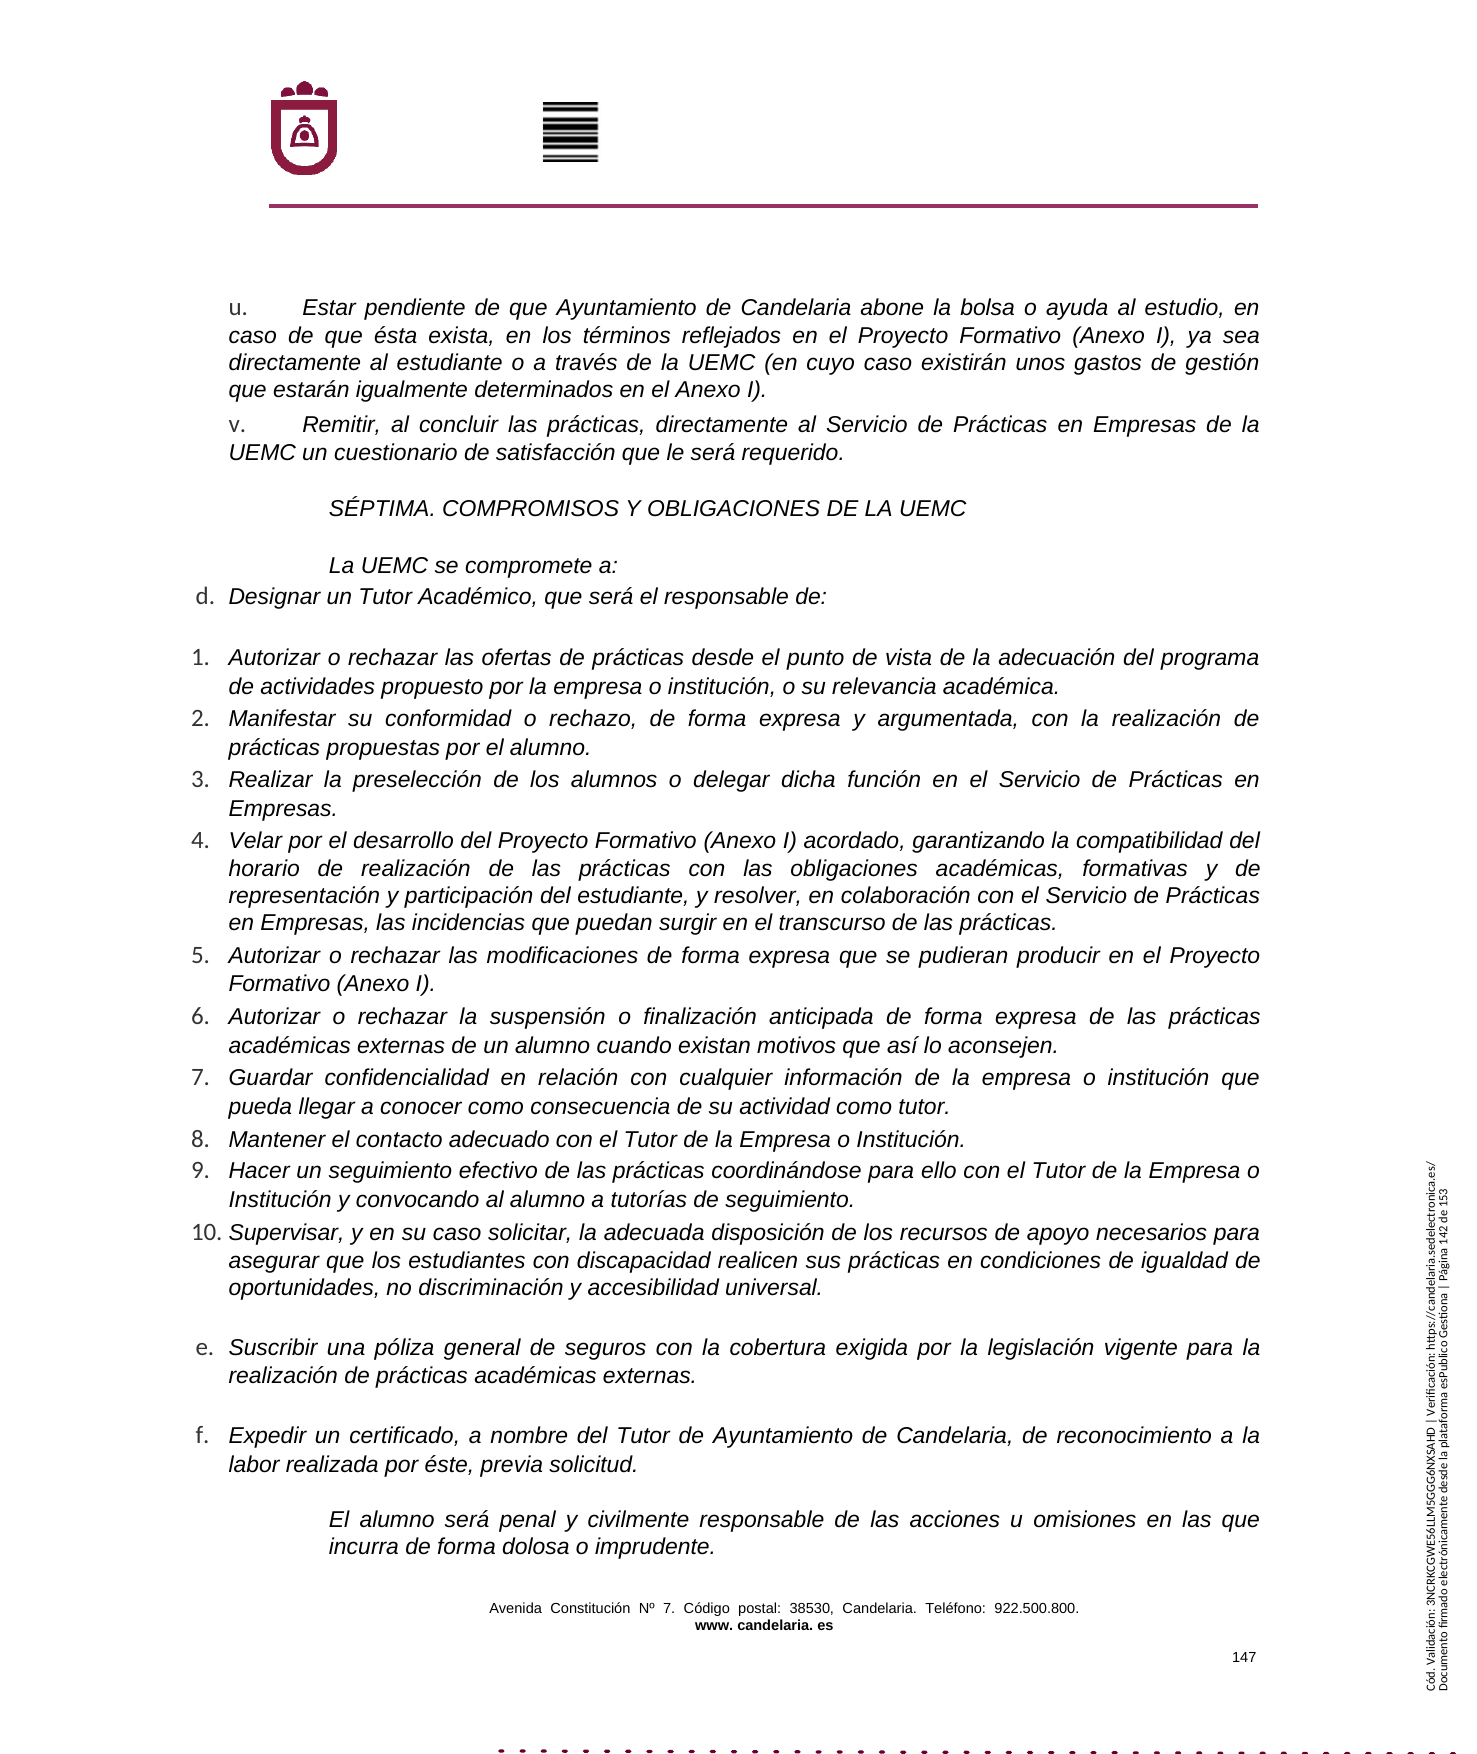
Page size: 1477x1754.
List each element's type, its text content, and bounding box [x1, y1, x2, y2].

list Autorizar o rechazar las ofertas de prácticas desde el punto de vista de la adecuación del programa de actividades propuesto por la empresa o institución, o su relevancia académica. [191, 642, 1263, 699]
list Expedir un certificado, a nombre del Tutor de Ayuntamiento de Candelaria, de reconocimiento a la labor realizada por éste, previa solicitud. [195, 1419, 1263, 1477]
list Realizar la preselección de los alumnos o delegar dicha función en el Servicio de Prácticas en Empresas. [191, 763, 1263, 821]
list Manifestar su conformidad o rechazo, de forma expresa y argumentada, con la realización de prácticas propuestas por el alumno. [191, 703, 1263, 760]
list Estar pendiente de que Ayuntamiento de Candelaria abone la bolsa o ayuda al estudio, en caso de que ésta exista, en los términos reflejados en el Proyecto Formativo (Anexo I), ya sea directamente al estudiante o a través de la UEMC (en cuyo caso existirán unos gastos de gestión que estarán igualmente determinados en el Anexo I). [228, 291, 1263, 403]
list Supervisar, y en su caso solicitar, la adecuada disposición de los recursos de apoyo necesarios para asegurar que los estudiantes con discapacidad realicen sus prácticas en condiciones de igualdad de oportunidades, no discriminación y accesibilidad universal. [191, 1216, 1263, 1300]
text El alumno será penal y civilmente responsable de las acciones u omisiones en las que incurra de forma dolosa o imprudente. [329, 1506, 1263, 1559]
list Guardar confidencialidad en relación con cualquier información de la empresa o institución que pueda llegar a conocer como consecuencia de su actividad como tutor. [191, 1062, 1263, 1119]
text SÉPTIMA. COMPROMISOS Y OBLIGACIONES DE LA UEMC [329, 494, 1263, 521]
text La UEMC se compromete a: [329, 550, 1263, 579]
list Autorizar o rechazar las modificaciones de forma expresa que se pudieran producir en el Proyecto Formativo (Anexo I). [191, 939, 1263, 997]
list Hacer un seguimiento efectivo de las prácticas coordinándose para ello con el Tutor de la Empresa o Institución y convocando al alumno a tutorías de seguimiento. [191, 1154, 1263, 1212]
list Autorizar o rechazar la suspensión o finalización anticipada de forma expresa de las prácticas académicas externas de un alumno cuando existan motivos que así lo aconsejen. [191, 1001, 1263, 1058]
list Remitir, al concluir las prácticas, directamente al Servicio de Prácticas en Empresas de la UEMC un cuestionario de satisfacción que le será requerido. [228, 408, 1263, 465]
list Velar por el desarrollo del Proyecto Formativo (Anexo I) acordado, garantizando la compatibilidad del horario de realización de las prácticas con las obligaciones académicas, formativas y de representación y participación del estudiante, y resolver, en colaboración con el Servicio de Prácticas en Empresas, las incidencias que puedan surgir en el transcurso de las prácticas. [191, 824, 1263, 935]
list Designar un Tutor Académico, que será el responsable de: [195, 580, 1263, 610]
list Suscribir una póliza general de seguros con la cobertura exigida por la legislación vigente para la realización de prácticas académicas externas. [195, 1331, 1263, 1389]
list Mantener el contacto adecuado con el Tutor de la Empresa o Institución. [191, 1123, 1263, 1153]
